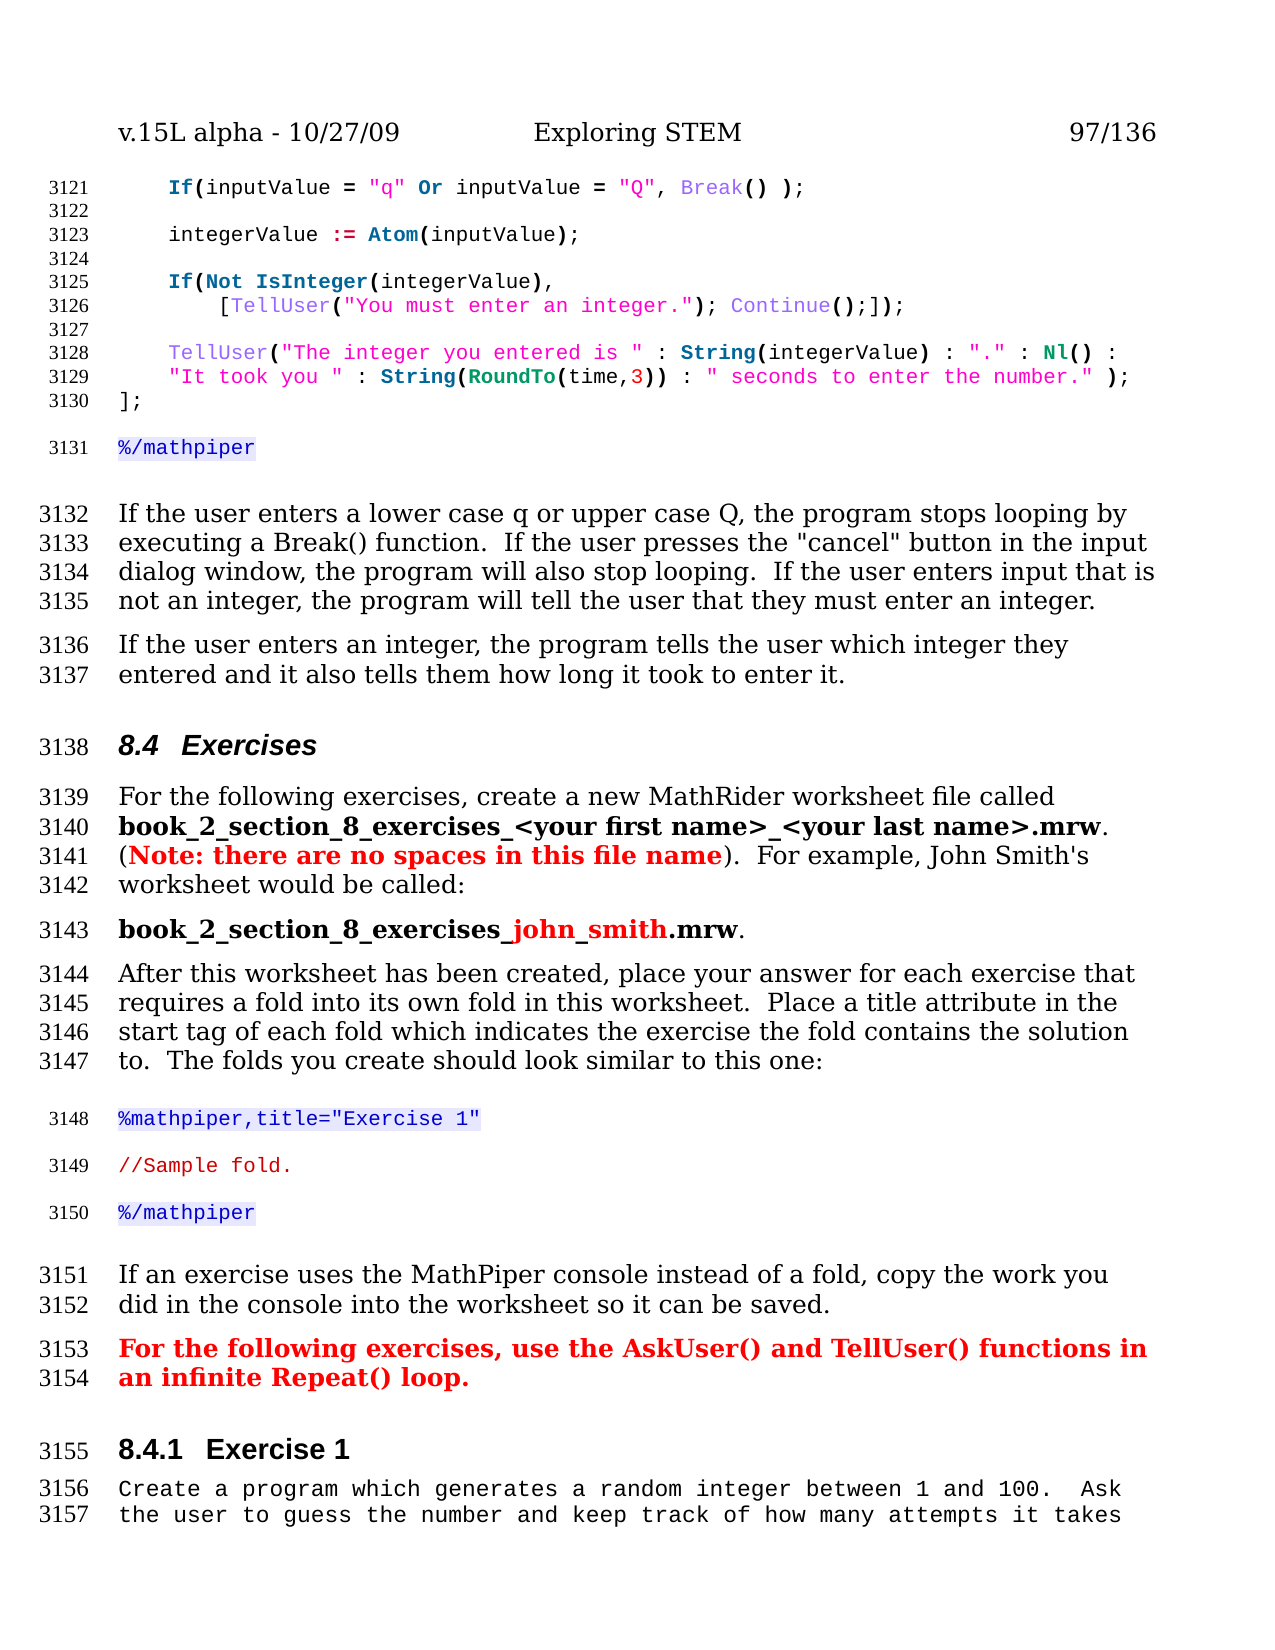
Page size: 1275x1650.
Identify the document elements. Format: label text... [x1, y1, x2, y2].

subtitle Exercise 1 [118, 1432, 1157, 1465]
text If the user enters a lower case q or upper case Q, the program stops looping by executing a Break() function. If the user presses the "cancel" button in the input dialog window, the program will also stop looping. If the user enters input that is not an integer, the program will tell the user that they must enter an integer. [118, 499, 1157, 616]
text %/mathpiper [118, 1202, 1157, 1226]
text If(inputValue = "q" Or inputValue = "Q", Break() ); [118, 177, 1157, 200]
subtitle Exercises [118, 728, 1157, 762]
text TellUser("The integer you entered is " : String(integerValue) : "." : Nl() : [118, 342, 1157, 366]
text "It took you " : String(RoundTo(time,3)) : " seconds to enter the number." ); [118, 366, 1157, 389]
text %/mathpiper [118, 437, 1157, 461]
text If an exercise uses the MathPiper console instead of a fold, copy the work you did in the console into the worksheet so it can be saved. [118, 1261, 1157, 1319]
text For the following exercises, create a new MathRider worksheet file called book_2_section_8_exercises_<your first name>_<your last name>.mrw. (Note: there are no spaces in this file name). For example, John Smith's worksheet would be called: [118, 782, 1157, 899]
text Create a program which generates a random integer between 1 and 100. Ask the user to guess the number and keep track of how many attempts it takes [118, 1477, 1157, 1529]
text [TellUser("You must enter an integer."); Continue();]); [118, 295, 1157, 319]
text ]; [118, 389, 1157, 413]
text If the user enters an integer, the program tells the user which integer they entered and it also tells them how long it took to enter it. [118, 631, 1157, 689]
text If(Not IsInteger(integerValue), [118, 271, 1157, 295]
text %mathpiper,title="Exercise 1" [118, 1108, 1157, 1131]
text For the following exercises, use the AskUser() and TellUser() functions in an infinite Repeat() loop. [118, 1334, 1157, 1393]
text integerValue := Atom(inputValue); [118, 224, 1157, 248]
text book_2_section_8_exercises_john_smith.mrw. [118, 914, 1157, 944]
text After this worksheet has been created, place your answer for each exercise that requires a fold into its own fold in this worksheet. Place a title attribute in the start tag of each fold which indicates the exercise the fold contains the solution to. The folds you create should look similar to this one: [118, 959, 1157, 1076]
text //Sample fold. [118, 1155, 1157, 1178]
